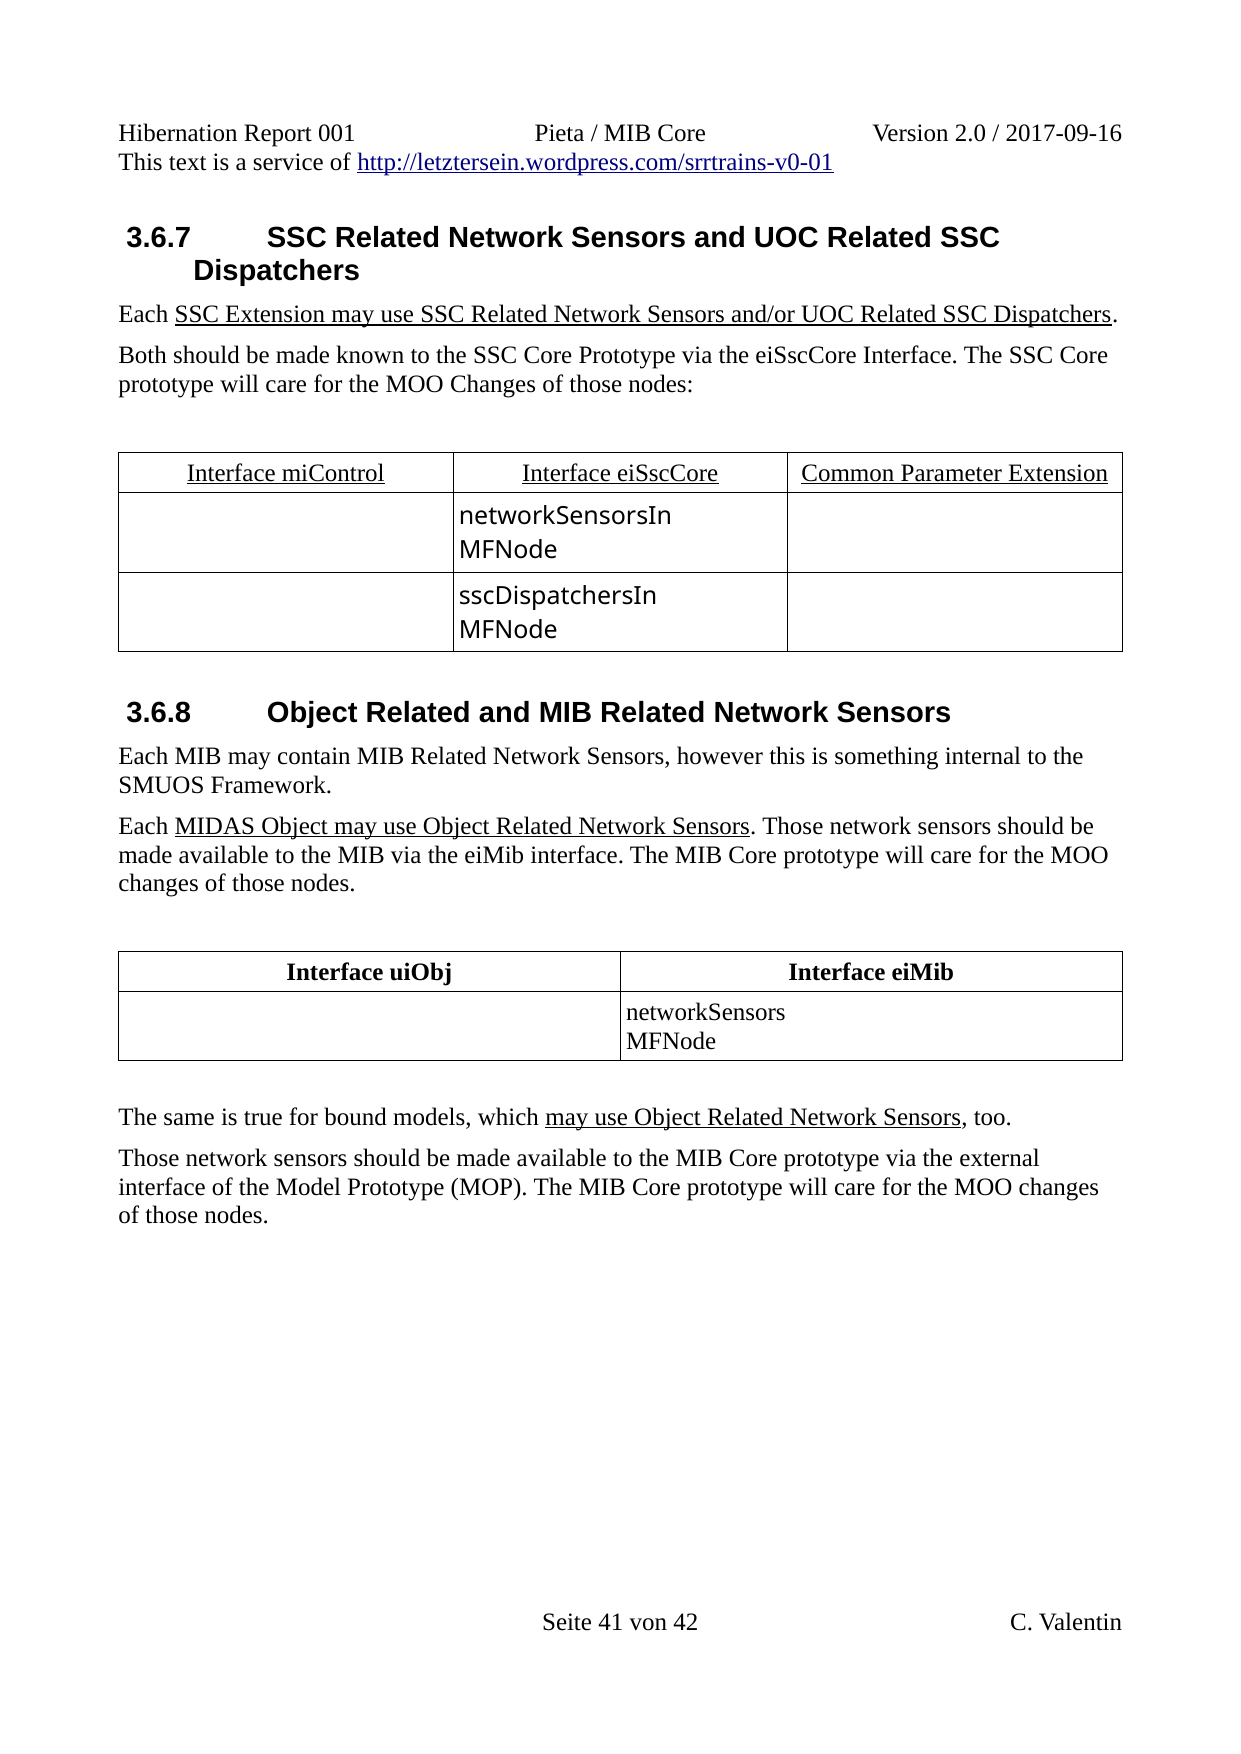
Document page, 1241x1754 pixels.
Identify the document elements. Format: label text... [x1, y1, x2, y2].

text Those network sensors should be made available to the MIB Core prototype via the external interface of the Model Prototype (MOP). The MIB Core prototype will care for the MOO changes of those nodes. [118, 1143, 1122, 1229]
table_cell [119, 992, 620, 1060]
table_cell sscDispatchersIn MFNode [454, 573, 787, 651]
subtitle Object Related and MIB Related Network Sensors [118, 695, 1122, 728]
subtitle SSC Related Network Sensors and UOC Related SSC Dispatchers [118, 220, 1122, 287]
table_cell [119, 493, 453, 572]
table_header Interface eiMib [621, 952, 1122, 991]
table_header Interface uiObj [119, 952, 620, 991]
table_cell [788, 493, 1122, 572]
text Each MIB may contain MIB Related Network Sensors, however this is something internal to the SMUOS Framework. [118, 741, 1122, 798]
table_cell [119, 573, 453, 651]
table_header Interface eiSscCore [454, 453, 787, 492]
text The same is true for bound models, which may use Object Related Network Sensors, too. [118, 1102, 1122, 1130]
table_cell networkSensorsIn MFNode [454, 493, 787, 572]
table_cell [788, 573, 1122, 651]
text Both should be made known to the SSC Core Prototype via the eiSscCore Interface. The SSC Core prototype will care for the MOO Changes of those nodes: [118, 341, 1122, 398]
table_header Common Parameter Extension [788, 453, 1122, 492]
table_header Interface miControl [119, 453, 453, 492]
text Each SSC Extension may use SSC Related Network Sensors and/or UOC Related SSC Dispatchers. [118, 299, 1122, 328]
text Each MIDAS Object may use Object Related Network Sensors. Those network sensors should be made available to the MIB via the eiMib interface. The MIB Core prototype will care for the MOO changes of those nodes. [118, 811, 1122, 897]
table_cell networkSensors MFNode [621, 992, 1122, 1060]
